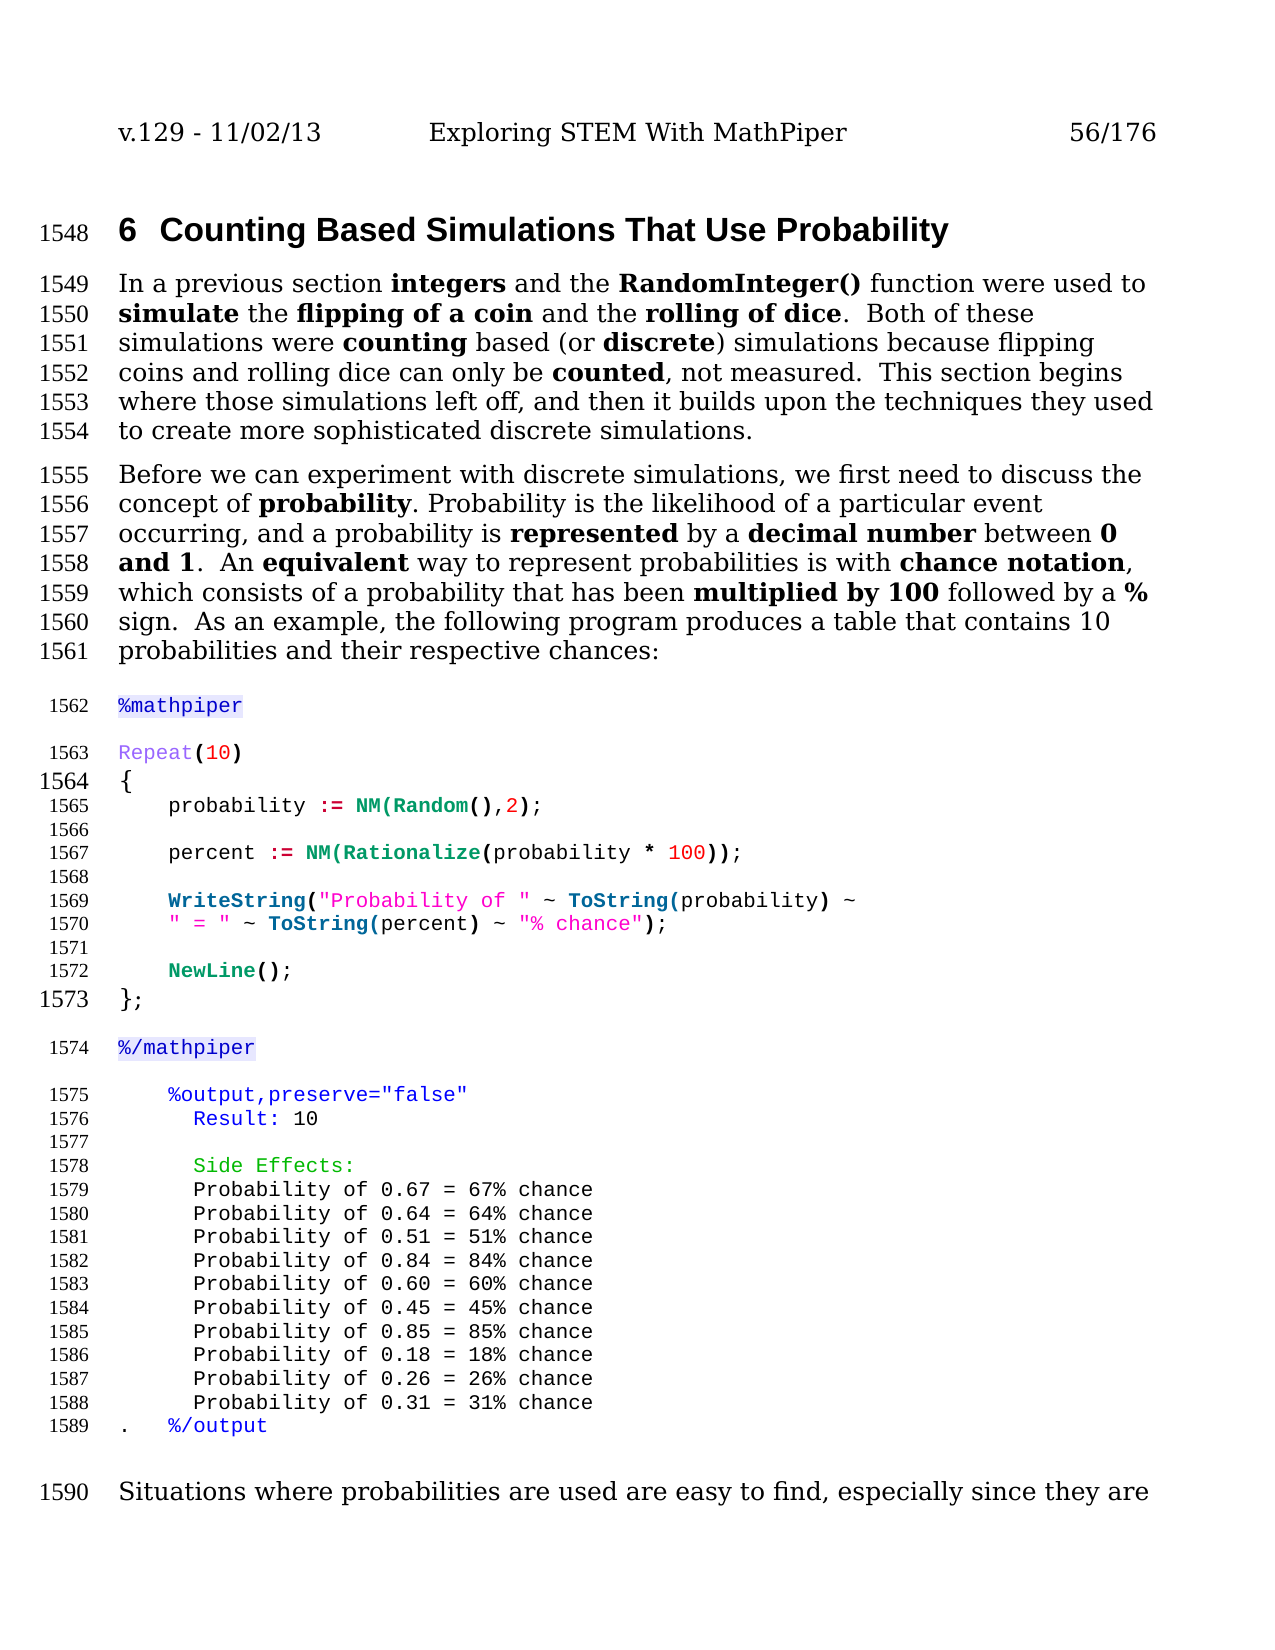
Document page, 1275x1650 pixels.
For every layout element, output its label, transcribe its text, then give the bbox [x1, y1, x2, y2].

text Result: 10 [118, 1108, 1157, 1132]
text WriteString("Probability of " ~ ToString(probability) ~ [118, 889, 1157, 913]
text percent := NM(Rationalize(probability * 100)); [118, 842, 1157, 866]
text " = " ~ ToString(percent) ~ "% chance"); [118, 913, 1157, 937]
text Probability of 0.31 = 31% chance [118, 1392, 1157, 1415]
text Probability of 0.64 = 64% chance [118, 1202, 1157, 1226]
text }; [118, 984, 1157, 1013]
text NewLine(); [118, 961, 1157, 984]
subtitle Counting Based Simulations That Use Probability [118, 210, 1157, 248]
text Repeat(10) [118, 742, 1157, 766]
text %/mathpiper [118, 1037, 1157, 1061]
text Situations where probabilities are used are easy to find, especially since they are [118, 1477, 1157, 1507]
text %mathpiper [118, 695, 1157, 718]
text Before we can experiment with discrete simulations, we first need to discuss the concept of probability. Probability is the likelihood of a particular event occurring, and a probability is represented by a decimal number between 0 and 1. An equivalent way to represent probabilities is with chance notation, which consists of a probability that has been multiplied by 100 followed by a % sign. As an example, the following program produces a table that contains 10 probabilities and their respective chances: [118, 460, 1157, 665]
text Side Effects: [118, 1155, 1157, 1179]
text . %/output [118, 1415, 1157, 1439]
text Probability of 0.67 = 67% chance [118, 1179, 1157, 1202]
text %output,preserve="false" [118, 1084, 1157, 1108]
text Probability of 0.84 = 84% chance [118, 1250, 1157, 1273]
text Probability of 0.45 = 45% chance [118, 1297, 1157, 1321]
text Probability of 0.18 = 18% chance [118, 1344, 1157, 1368]
text Probability of 0.51 = 51% chance [118, 1226, 1157, 1250]
text Probability of 0.85 = 85% chance [118, 1321, 1157, 1344]
text Probability of 0.60 = 60% chance [118, 1273, 1157, 1297]
text { [118, 766, 1157, 795]
text In a previous section integers and the RandomInteger() function were used to simulate the flipping of a coin and the rolling of dice. Both of these simulations were counting based (or discrete) simulations because flipping coins and rolling dice can only be counted, not measured. This section begins where those simulations left off, and then it builds upon the techniques they used to create more sophisticated discrete simulations. [118, 269, 1157, 445]
text probability := NM(Random(),2); [118, 795, 1157, 819]
text Probability of 0.26 = 26% chance [118, 1368, 1157, 1392]
